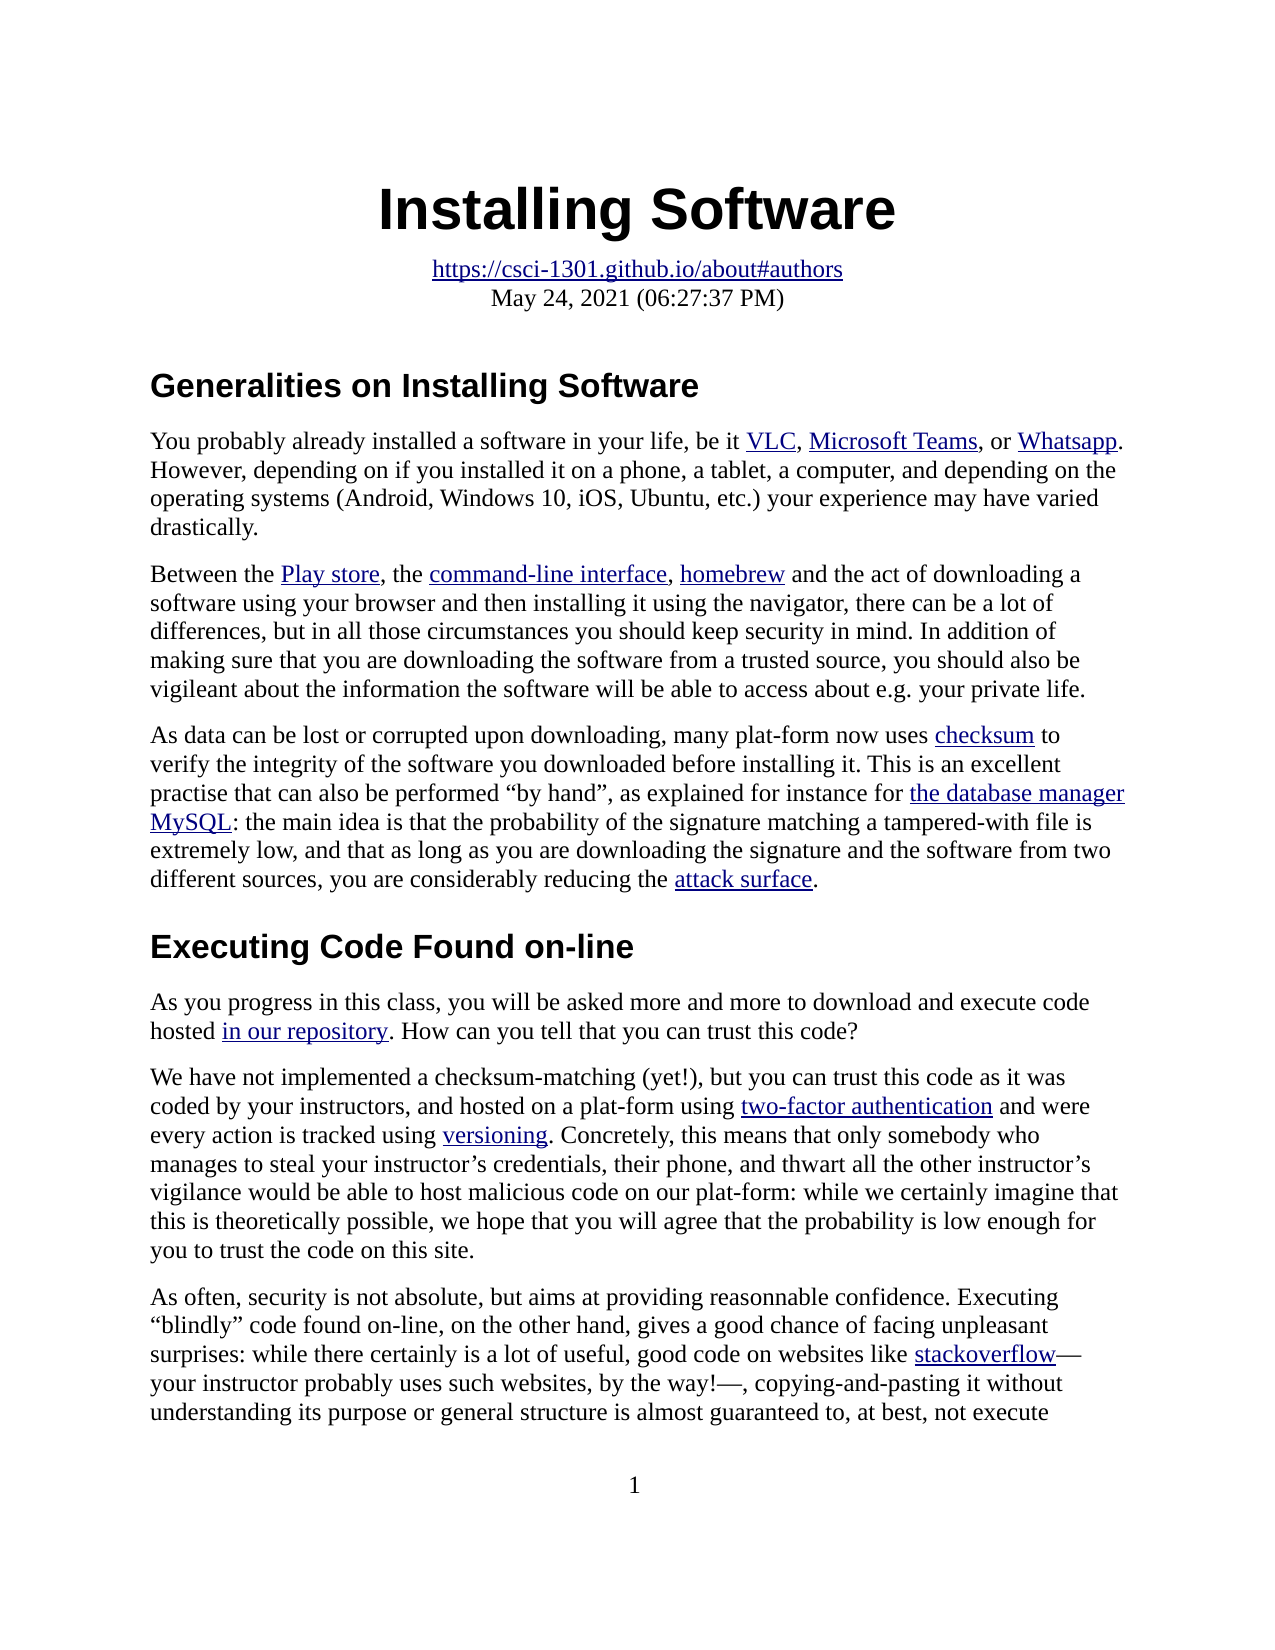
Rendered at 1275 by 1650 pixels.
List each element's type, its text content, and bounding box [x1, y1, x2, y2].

text Between the Play store, the command-line interface, homebrew and the act of downloading a software using your browser and then installing it using the navigator, there can be a lot of differences, but in all those circumstances you should keep security in mind. In addition of making sure that you are downloading the software from a trusted source, you should also be vigileant about the information the software will be able to access about e.g. your private life. [150, 559, 1125, 703]
text May 24, 2021 (06:27:37 PM) [150, 283, 1125, 312]
subtitle Generalities on Installing Software [150, 366, 1125, 404]
subtitle Executing Code Found on-line [150, 927, 1125, 966]
text As you progress in this class, you will be asked more and more to download and execute code hosted in our repository. How can you tell that you can trust this code? [150, 987, 1125, 1044]
title Installing Software [150, 175, 1125, 242]
text https://csci-1301.github.io/about#authors [150, 254, 1125, 283]
text As often, security is not absolute, but aims at providing reasonnable confidence. Executing “blindly” code found on-line, on the other hand, gives a good chance of facing unpleasant surprises: while there certainly is a lot of useful, good code on websites like stackoverflow—your instructor probably uses such websites, by the way!—, copying-and-pasting it without understanding its purpose or general structure is almost guaranteed to, at best, not execute [150, 1282, 1125, 1425]
text We have not implemented a checksum-matching (yet!), but you can trust this code as it was coded by your instructors, and hosted on a plat-form using two-factor authentication and were every action is tracked using versioning. Concretely, this means that only somebody who manages to steal your instructor’s credentials, their phone, and thwart all the other instructor’s vigilance would be able to host malicious code on our plat-form: while we certainly imagine that this is theoretically possible, we hope that you will agree that the probability is low enough for you to trust the code on this site. [150, 1062, 1125, 1264]
text As data can be lost or corrupted upon downloading, many plat-form now uses checksum to verify the integrity of the software you downloaded before installing it. This is an excellent practise that can also be performed “by hand”, as explained for instance for the database manager MySQL: the main idea is that the probability of the signature matching a tampered-with file is extremely low, and that as long as you are downloading the signature and the software from two different sources, you are considerably reducing the attack surface. [150, 721, 1125, 893]
text You probably already installed a software in your life, be it VLC, Microsoft Teams, or Whatsapp. However, depending on if you installed it on a phone, a tablet, a computer, and depending on the operating systems (Android, Windows 10, iOS, Ubuntu, etc.) your experience may have varied drastically. [150, 426, 1125, 541]
